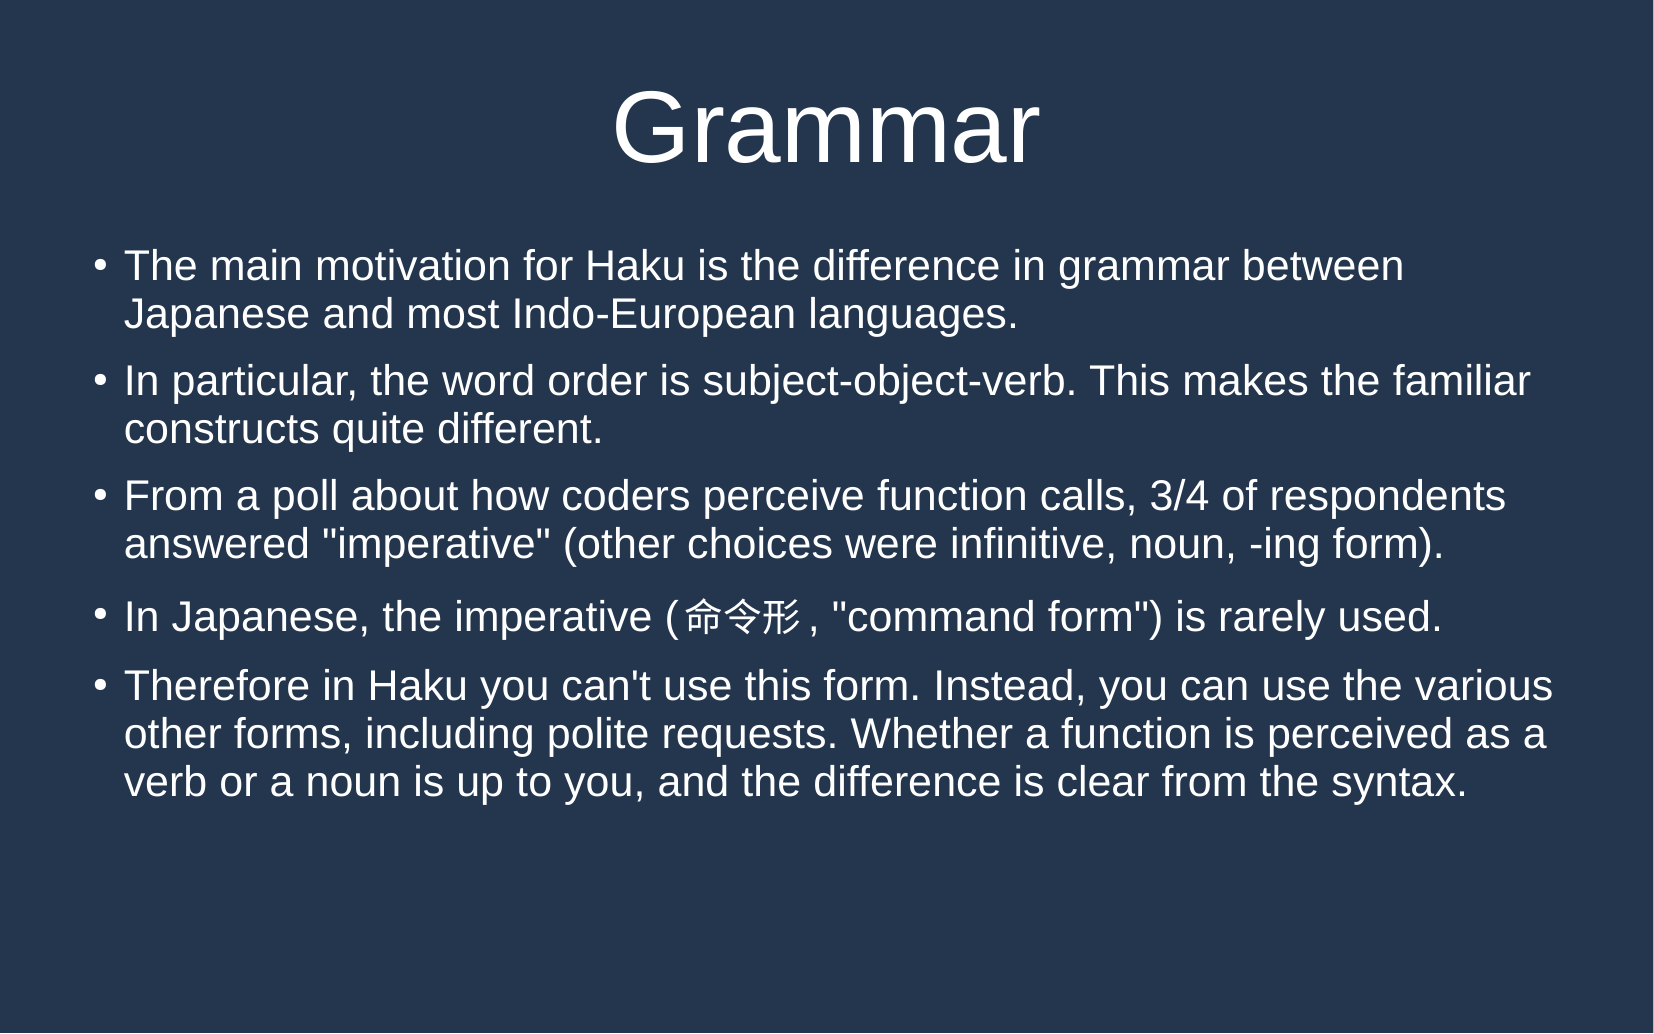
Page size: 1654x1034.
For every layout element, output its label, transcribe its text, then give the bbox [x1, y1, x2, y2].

list The main motivation for Haku is the difference in grammar between Japanese and most Indo-European languages. In particular, the word order is subject-object-verb. This makes the familiar constructs quite different. From a poll about how coders perceive function calls, 3/4 of respondents answered "imperative" (other choices were infinitive, noun, -ing form). In Japanese, the imperative (命令形, "command form") is rarely used. Therefore in Haku you can't use this form. Instead, you can use the various other forms, including polite requests. Whether a function is perceived as a verb or a noun is up to you, and the difference is clear from the syntax. [82, 241, 1571, 842]
title Grammar [82, 41, 1571, 214]
